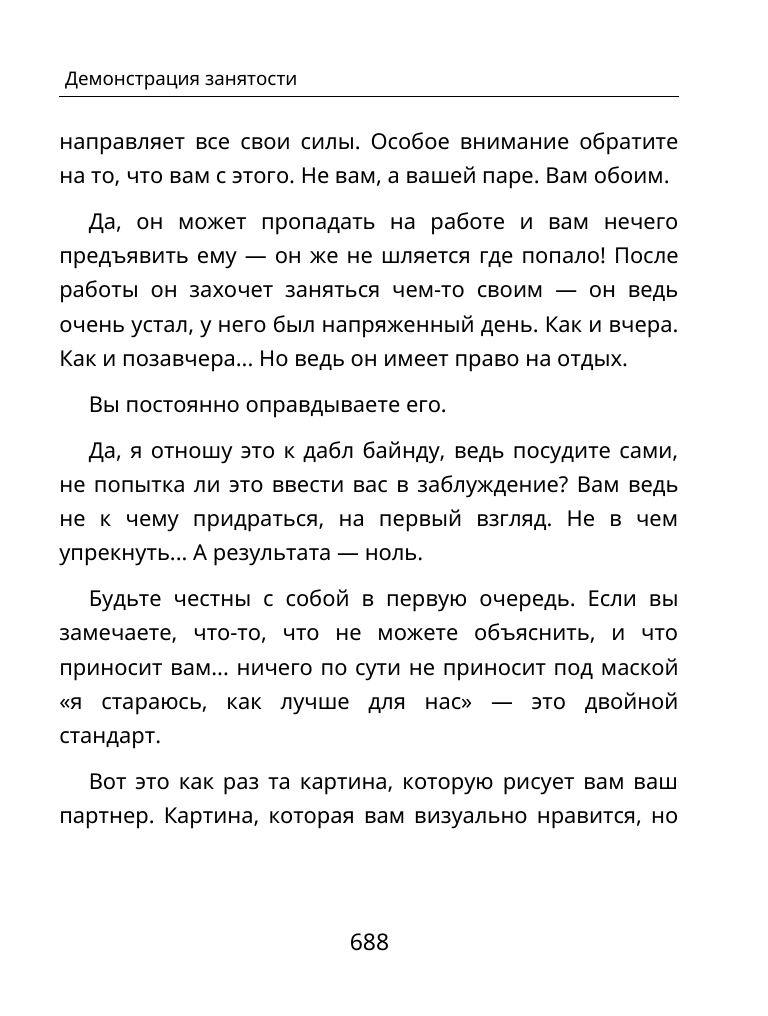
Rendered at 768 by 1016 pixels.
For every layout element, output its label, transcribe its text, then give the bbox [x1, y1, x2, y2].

text Будьте честны с собой в первую очередь. Если вы замечаете, что-то, что не можете объяснить, и что приносит вам... ничего по сути не приносит под маской «я стараюсь, как лучше для нас» — это двойной стандарт. [59, 583, 679, 749]
text Да, он может пропадать на работе и вам нечего предъявить ему — он же не шляется где попало! После работы он захочет заняться чем-то своим — он ведь очень устал, у него был напряженный день. Как и вчера. Как и позавчера... Но ведь он имеет право на отдых. [59, 206, 679, 373]
text Вы постоянно оправдываете его. [59, 389, 679, 418]
text направляет все свои силы. Особое внимание обратите на то, что вам с этого. Не вам, а вашей паре. Вам обоим. [59, 126, 679, 190]
text Да, я отношу это к дабл байнду, ведь посудите сами, не попытка ли это ввести вас в заблуждение? Вам ведь не к чему придраться, на первый взгляд. Не в чем упрекнуть... А результата — ноль. [59, 435, 679, 567]
text Вот это как раз та картина, которую рисует вам ваш партнер. Картина, которая вам визуально нравится, но [59, 766, 679, 830]
